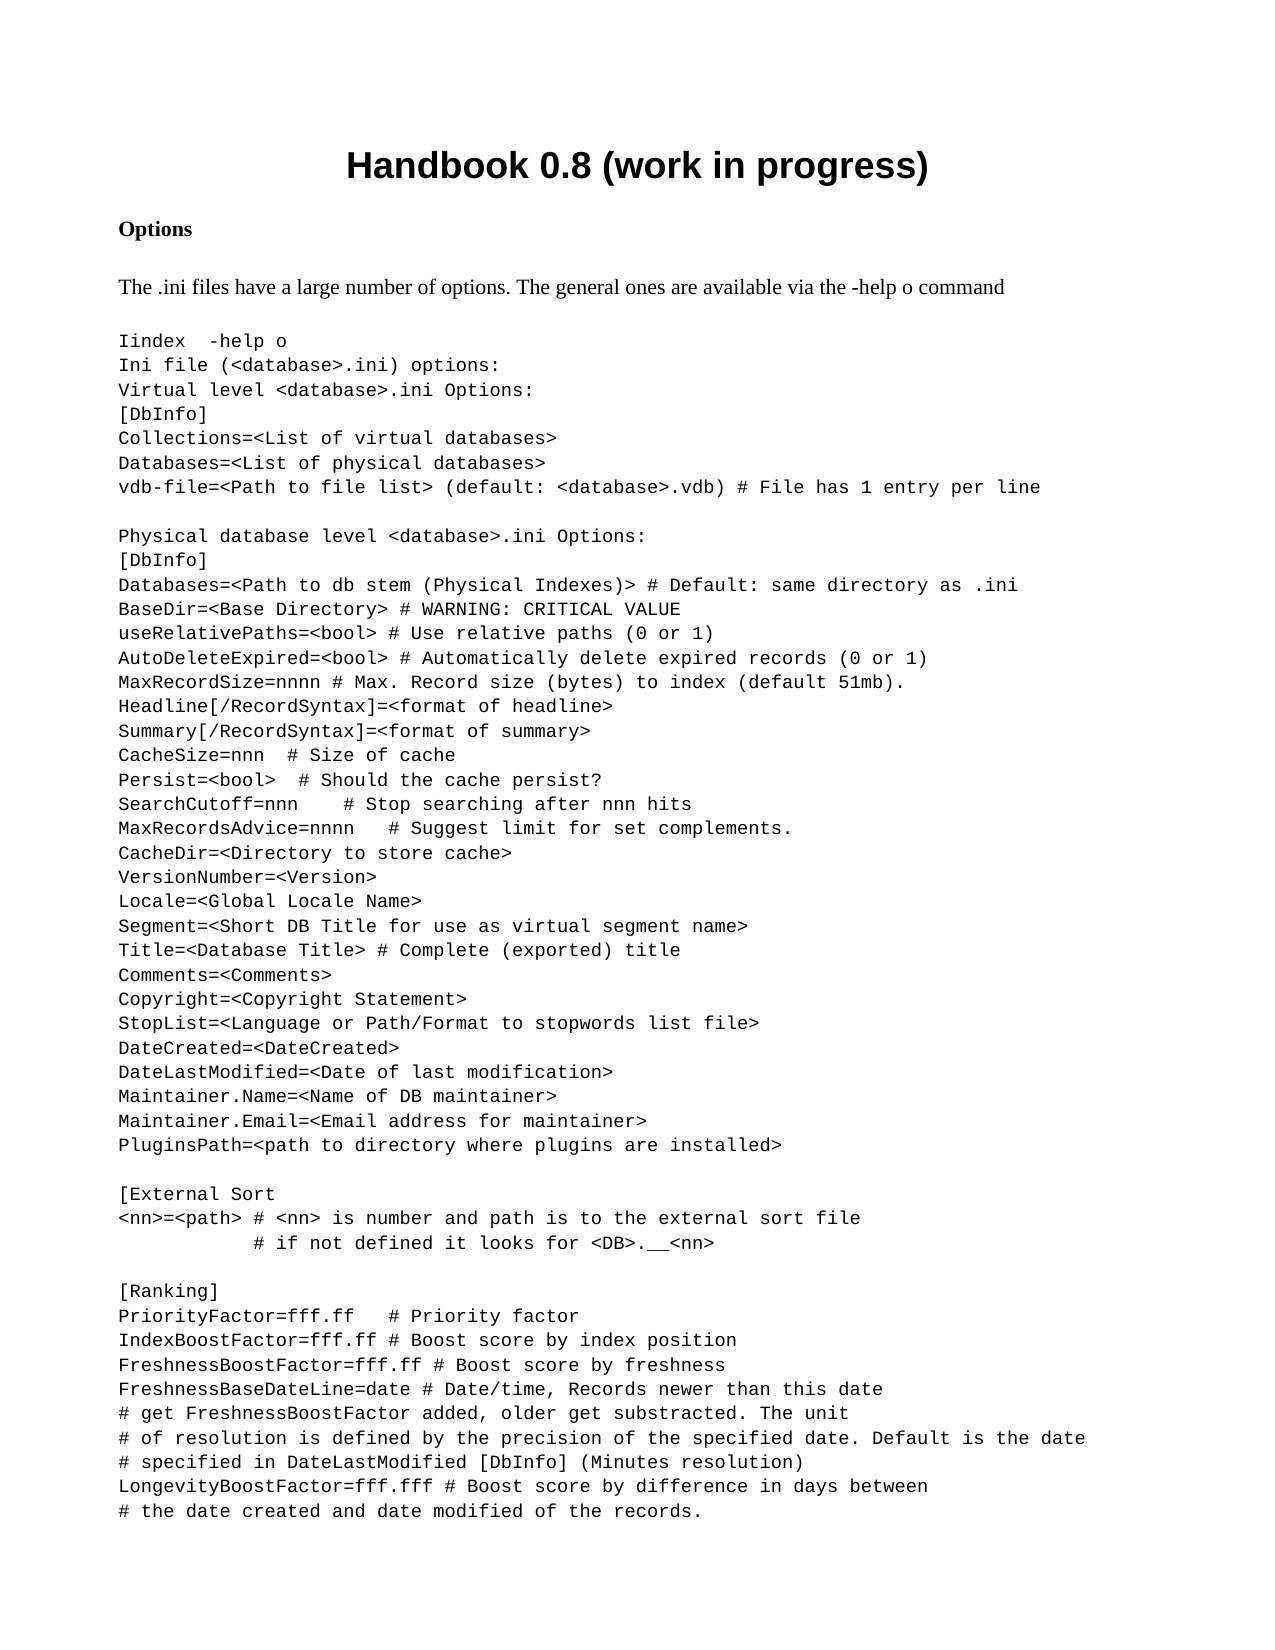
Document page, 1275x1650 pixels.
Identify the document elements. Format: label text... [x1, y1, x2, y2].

text Physical database level <database>.ini Options: [118, 527, 1157, 548]
text CacheSize=nnn # Size of cache [118, 746, 1157, 767]
text DateCreated=<DateCreated> [118, 1038, 1157, 1060]
text IndexBoostFactor=fff.ff # Boost score by index position [118, 1331, 1157, 1352]
text # of resolution is defined by the precision of the specified date. Default is the date [118, 1428, 1157, 1450]
text FreshnessBoostFactor=fff.ff # Boost score by freshness [118, 1355, 1157, 1377]
text Ini file (<database>.ini) options: [118, 356, 1157, 377]
text Persist=<bool> # Should the cache persist? [118, 770, 1157, 792]
text Maintainer.Name=<Name of DB maintainer> [118, 1087, 1157, 1108]
text SearchCutoff=nnn # Stop searching after nnn hits [118, 795, 1157, 816]
text VersionNumber=<Version> [118, 868, 1157, 889]
text # the date created and date modified of the records. [118, 1502, 1157, 1523]
text AutoDeleteExpired=<bool> # Automatically delete expired records (0 or 1) [118, 648, 1157, 670]
text The .ini files have a large number of options. The general ones are available via the -help o command [118, 274, 1157, 299]
text Databases=<List of physical databases> [118, 453, 1157, 475]
text PriorityFactor=fff.ff # Priority factor [118, 1307, 1157, 1328]
text [External Sort [118, 1185, 1157, 1206]
text FreshnessBaseDateLine=date # Date/time, Records newer than this date [118, 1380, 1157, 1401]
text BaseDir=<Base Directory> # WARNING: CRITICAL VALUE [118, 600, 1157, 621]
text vdb-file=<Path to file list> (default: <database>.vdb) # File has 1 entry per line [118, 478, 1157, 499]
text Options [118, 216, 1157, 241]
text Collections=<List of virtual databases> [118, 429, 1157, 450]
text Maintainer.Email=<Email address for maintainer> [118, 1112, 1157, 1133]
text Virtual level <database>.ini Options: [118, 380, 1157, 402]
text Copyright=<Copyright Statement> [118, 990, 1157, 1011]
text Headline[/RecordSyntax]=<format of headline> [118, 697, 1157, 718]
text # get FreshnessBoostFactor added, older get substracted. The unit [118, 1404, 1157, 1425]
text useRelativePaths=<bool> # Use relative paths (0 or 1) [118, 624, 1157, 645]
text Databases=<Path to db stem (Physical Indexes)> # Default: same directory as .ini [118, 575, 1157, 597]
text StopList=<Language or Path/Format to stopwords list file> [118, 1014, 1157, 1035]
text Comments=<Comments> [118, 965, 1157, 987]
text Title=<Database Title> # Complete (exported) title [118, 941, 1157, 962]
text [DbInfo] [118, 405, 1157, 426]
text PluginsPath=<path to directory where plugins are installed> [118, 1136, 1157, 1157]
text [Ranking] [118, 1282, 1157, 1303]
text MaxRecordsAdvice=nnnn # Suggest limit for set complements. [118, 819, 1157, 840]
text LongevityBoostFactor=fff.fff # Boost score by difference in days between [118, 1477, 1157, 1498]
text MaxRecordSize=nnnn # Max. Record size (bytes) to index (default 51mb). [118, 673, 1157, 694]
text Iindex -help o [118, 332, 1157, 353]
text <nn>=<path> # <nn> is number and path is to the external sort file [118, 1209, 1157, 1230]
text # if not defined it looks for <DB>.__<nn> [118, 1233, 1157, 1255]
text DateLastModified=<Date of last modification> [118, 1063, 1157, 1084]
text [DbInfo] [118, 551, 1157, 572]
text Summary[/RecordSyntax]=<format of summary> [118, 722, 1157, 743]
text Segment=<Short DB Title for use as virtual segment name> [118, 917, 1157, 938]
text CacheDir=<Directory to store cache> [118, 843, 1157, 865]
text # specified in DateLastModified [DbInfo] (Minutes resolution) [118, 1453, 1157, 1474]
text Locale=<Global Locale Name> [118, 892, 1157, 913]
